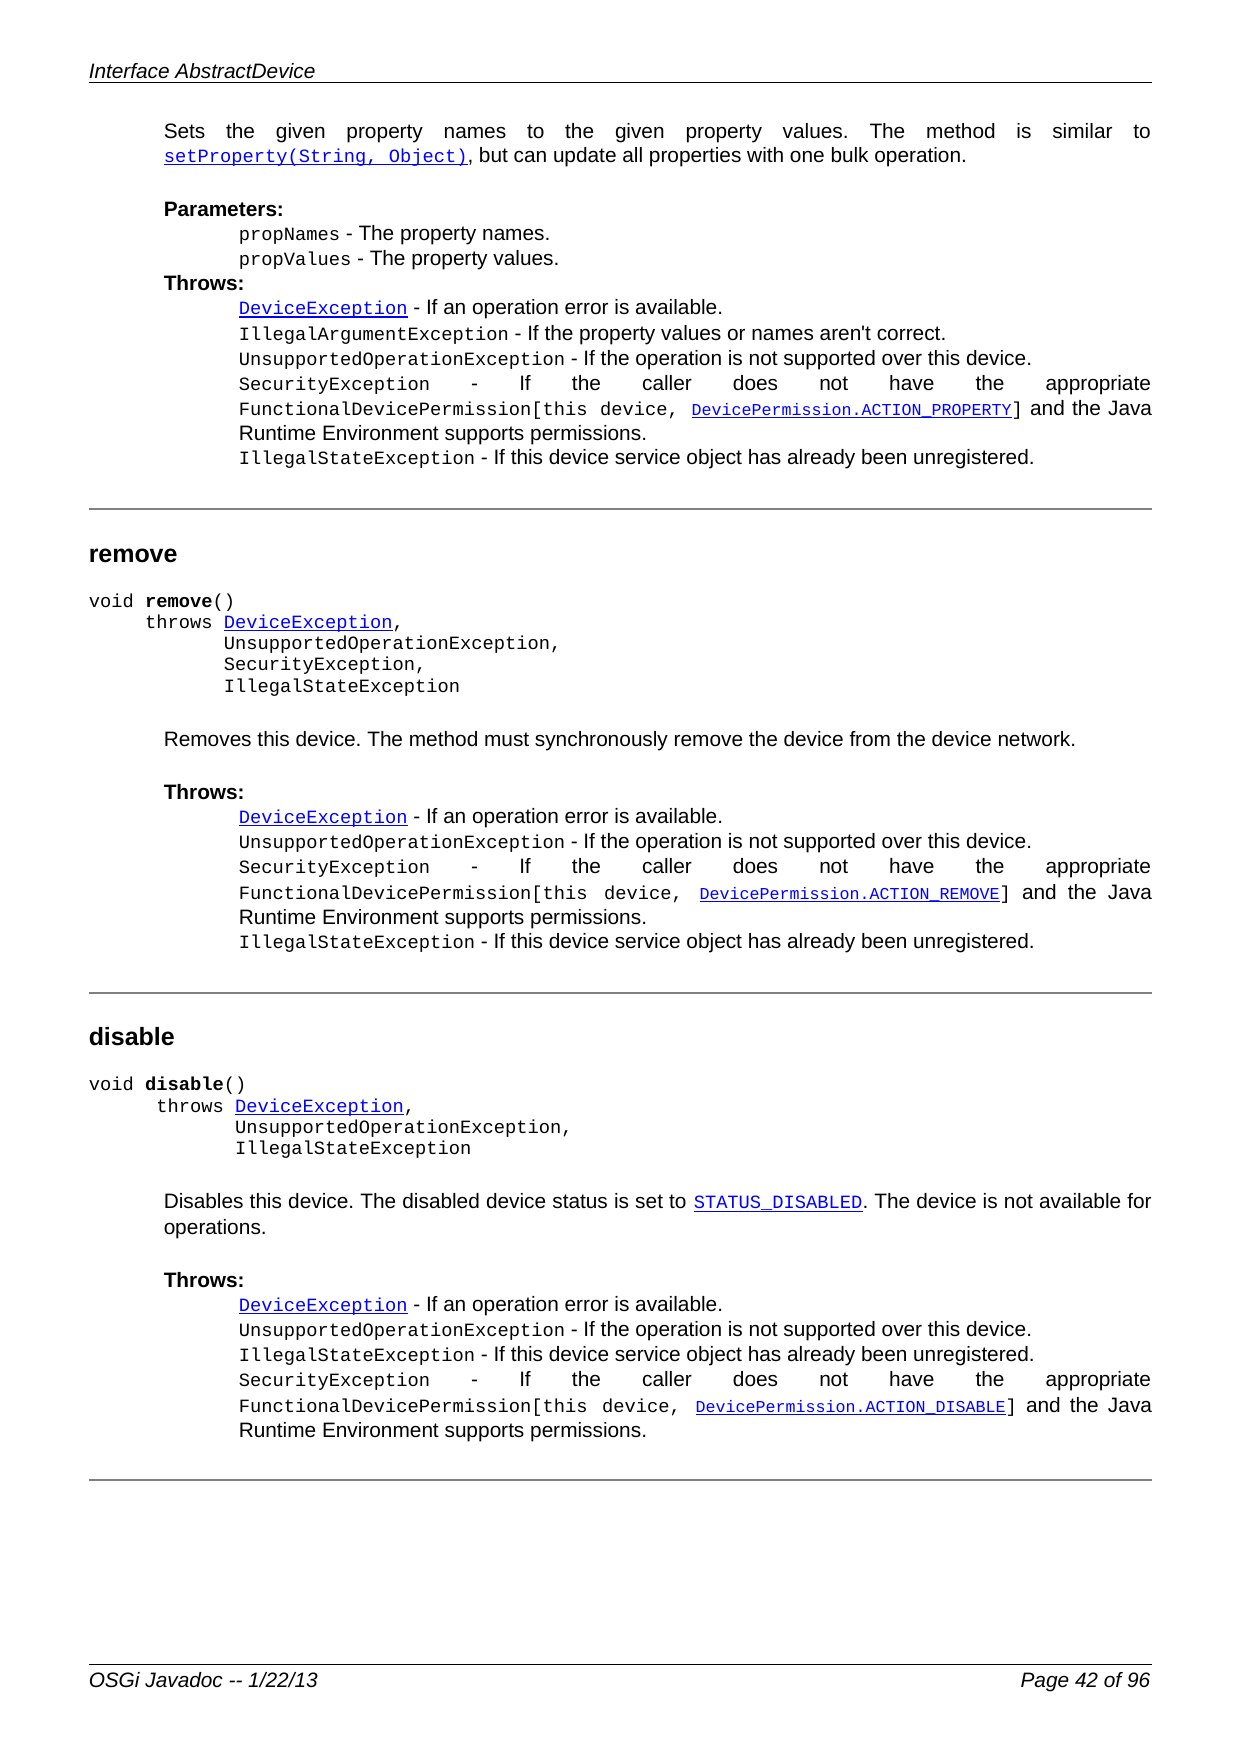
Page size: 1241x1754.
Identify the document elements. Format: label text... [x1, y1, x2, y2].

text Sets the given property names to the given property values. The method is similar to setProperty(String, Object), but can update all properties with one bulk operation. [163, 118, 1152, 168]
text SecurityException - If the caller does not have the appropriate FunctionalDevicePermission[this device, DevicePermission.ACTION_PROPERTY] and the Java Runtime Environment supports permissions. [238, 371, 1152, 445]
text IllegalStateException - If this device service object has already been unregistered. [238, 929, 1152, 954]
text IllegalArgumentException - If the property values or names aren't correct. [238, 320, 1152, 346]
text Throws: [163, 780, 1152, 804]
subtitle disable [88, 1022, 1152, 1051]
text Removes this device. The method must synchronously remove the device from the device network. [163, 727, 1152, 751]
text SecurityException - If the caller does not have the appropriate FunctionalDevicePermission[this device, DevicePermission.ACTION_DISABLE] and the Java Runtime Environment supports permissions. [238, 1367, 1152, 1442]
text UnsupportedOperationException - If the operation is not supported over this device. [238, 829, 1152, 854]
text Throws: [163, 271, 1152, 295]
text DeviceException - If an operation error is available. [238, 1292, 1152, 1317]
text DeviceException - If an operation error is available. [238, 295, 1152, 320]
text IllegalStateException - If this device service object has already been unregistered. [238, 1342, 1152, 1367]
subtitle remove [88, 538, 1152, 567]
text UnsupportedOperationException - If the operation is not supported over this device. [238, 346, 1152, 371]
text void remove() throws DeviceException, UnsupportedOperationException, SecurityException, IllegalStateException [88, 591, 1152, 698]
text UnsupportedOperationException - If the operation is not supported over this device. [238, 1317, 1152, 1342]
text IllegalStateException - If this device service object has already been unregistered. [238, 445, 1152, 470]
text DeviceException - If an operation error is available. [238, 804, 1152, 829]
text Parameters: [163, 197, 1152, 221]
text Throws: [163, 1268, 1152, 1292]
text propNames - The property names. [238, 221, 1152, 246]
text SecurityException - If the caller does not have the appropriate FunctionalDevicePermission[this device, DevicePermission.ACTION_REMOVE] and the Java Runtime Environment supports permissions. [238, 854, 1152, 929]
text Disables this device. The disabled device status is set to STATUS_DISABLED. The device is not available for operations. [163, 1189, 1152, 1238]
text propValues - The property values. [238, 246, 1152, 271]
text void disable() throws DeviceException, UnsupportedOperationException, IllegalStateException [88, 1075, 1152, 1160]
